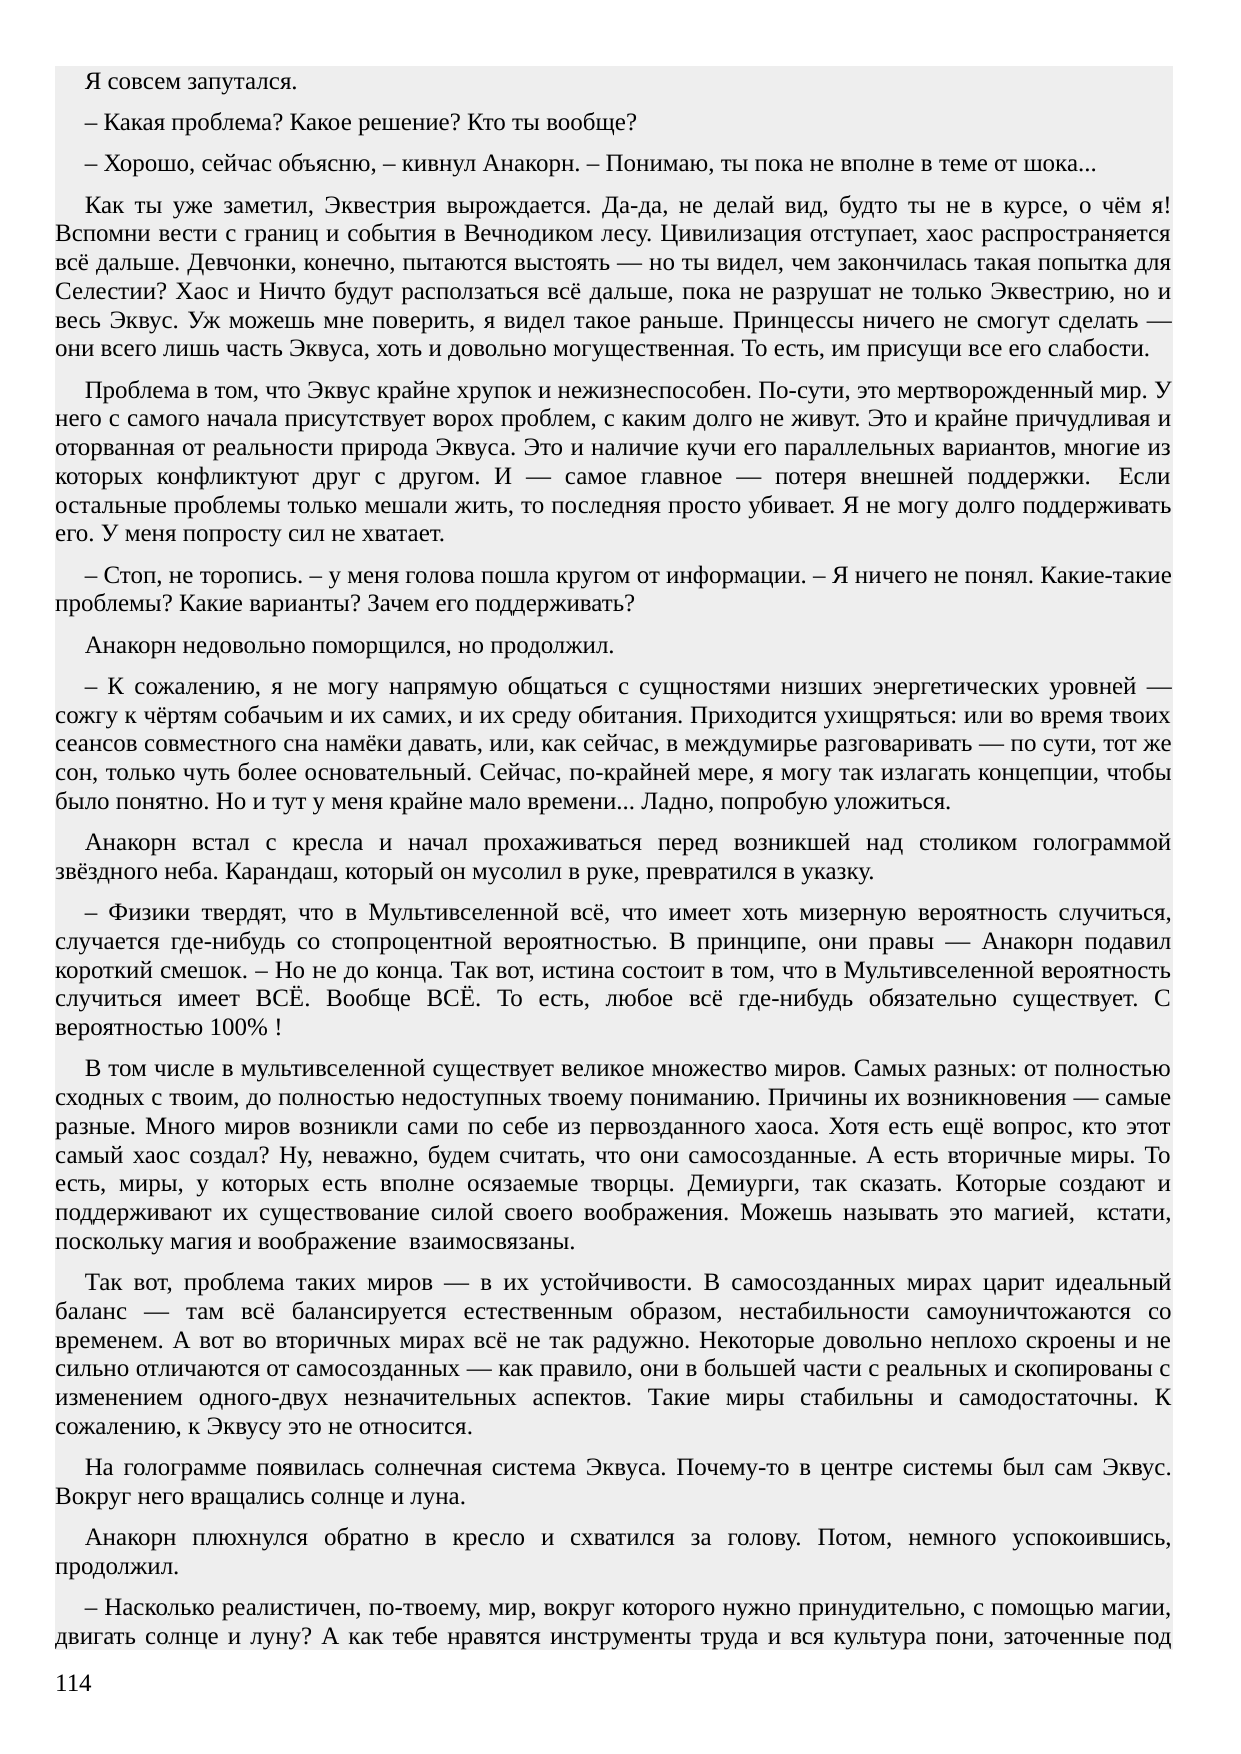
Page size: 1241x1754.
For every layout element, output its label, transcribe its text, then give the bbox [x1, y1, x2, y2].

text Проблема в том, что Эквус крайне хрупок и нежизнеспособен. По-сути, это мертворожденный мир. У него с самого начала присутствует ворох проблем, с каким долго не живут. Это и крайне причудливая и оторванная от реальности природа Эквуса. Это и наличие кучи его параллельных вариантов, многие из которых конфликтуют друг с другом. И — самое главное — потеря внешней поддержки. Если остальные проблемы только мешали жить, то последняя просто убивает. Я не могу долго поддерживать его. У меня попросту сил не хватает. [55, 375, 1173, 547]
text – Какая проблема? Какое решение? Кто ты вообще? [55, 107, 1173, 136]
text На голограмме появилась солнечная система Эквуса. Почему-то в центре системы был сам Эквус. Вокруг него вращались солнце и луна. [55, 1452, 1173, 1510]
text Как ты уже заметил, Эквестрия вырождается. Да-да, не делай вид, будто ты не в курсе, о чём я! Вспомни вести с границ и события в Вечнодиком лесу. Цивилизация отступает, хаос распространяется всё дальше. Девчонки, конечно, пытаются выстоять — но ты видел, чем закончилась такая попытка для Селестии? Хаос и Ничто будут расползаться всё дальше, пока не разрушат не только Эквестрию, но и весь Эквус. Уж можешь мне поверить, я видел такое раньше. Принцессы ничего не смогут сделать — они всего лишь часть Эквуса, хоть и довольно могущественная. То есть, им присущи все его слабости. [55, 190, 1173, 362]
text – К сожалению, я не могу напрямую общаться с сущностями низших энергетических уровней — сожгу к чёртям собачьим и их самих, и их среду обитания. Приходится ухищряться: или во время твоих сеансов совместного сна намёки давать, или, как сейчас, в междумирье разговаривать — по сути, тот же сон, только чуть более основательный. Сейчас, по-крайней мере, я могу так излагать концепции, чтобы было понятно. Но и тут у меня крайне мало времени... Ладно, попробую уложиться. [55, 671, 1173, 815]
text – Хорошо, сейчас объясню, – кивнул Анакорн. – Понимаю, ты пока не вполне в теме от шока... [55, 148, 1173, 177]
text В том числе в мультивселенной существует великое множество миров. Самых разных: от полностью сходных с твоим, до полностью недоступных твоему пониманию. Причины их возникновения — самые разные. Много миров возникли сами по себе из первозданного хаоса. Хотя есть ещё вопрос, кто этот самый хаос создал? Ну, неважно, будем считать, что они самосозданные. А есть вторичные миры. То есть, миры, у которых есть вполне осязаемые творцы. Демиурги, так сказать. Которые создают и поддерживают их существование силой своего воображения. Можешь называть это магией, кстати, поскольку магия и воображение взаимосвязаны. [55, 1053, 1173, 1255]
text – Физики твердят, что в Мультивселенной всё, что имеет хоть мизерную вероятность случиться, случается где-нибудь со стопроцентной вероятностью. В принципе, они правы — Анакорн подавил короткий смешок. – Но не до конца. Так вот, истина состоит в том, что в Мультивселенной вероятность случиться имеет ВСЁ. Вообще ВСЁ. То есть, любое всё где-нибудь обязательно существует. С вероятностью 100% ! [55, 897, 1173, 1041]
text Так вот, проблема таких миров — в их устойчивости. В самосозданных мирах царит идеальный баланс — там всё балансируется естественным образом, нестабильности самоуничтожаются со временем. А вот во вторичных мирах всё не так радужно. Некоторые довольно неплохо скроены и не сильно отличаются от самосозданных — как правило, они в большей части с реальных и скопированы с изменением одного-двух незначительных аспектов. Такие миры стабильны и самодостаточны. К сожалению, к Эквусу это не относится. [55, 1267, 1173, 1440]
text Я совсем запутался. [55, 66, 1173, 95]
text – Насколько реалистичен, по-твоему, мир, вокруг которого нужно принудительно, с помощью магии, двигать солнце и луну? А как тебе нравятся инструменты труда и вся культура пони, заточенные под [55, 1592, 1173, 1650]
text Анакорн плюхнулся обратно в кресло и схватился за голову. Потом, немного успокоившись, продолжил. [55, 1522, 1173, 1580]
text – Стоп, не торопись. – у меня голова пошла кругом от информации. – Я ничего не понял. Какие-такие проблемы? Какие варианты? Зачем его поддерживать? [55, 560, 1173, 617]
text Анакорн недовольно поморщился, но продолжил. [55, 630, 1173, 658]
text Анакорн встал с кресла и начал прохаживаться перед возникшей над столиком голограммой звёздного неба. Карандаш, который он мусолил в руке, превратился в указку. [55, 827, 1173, 885]
